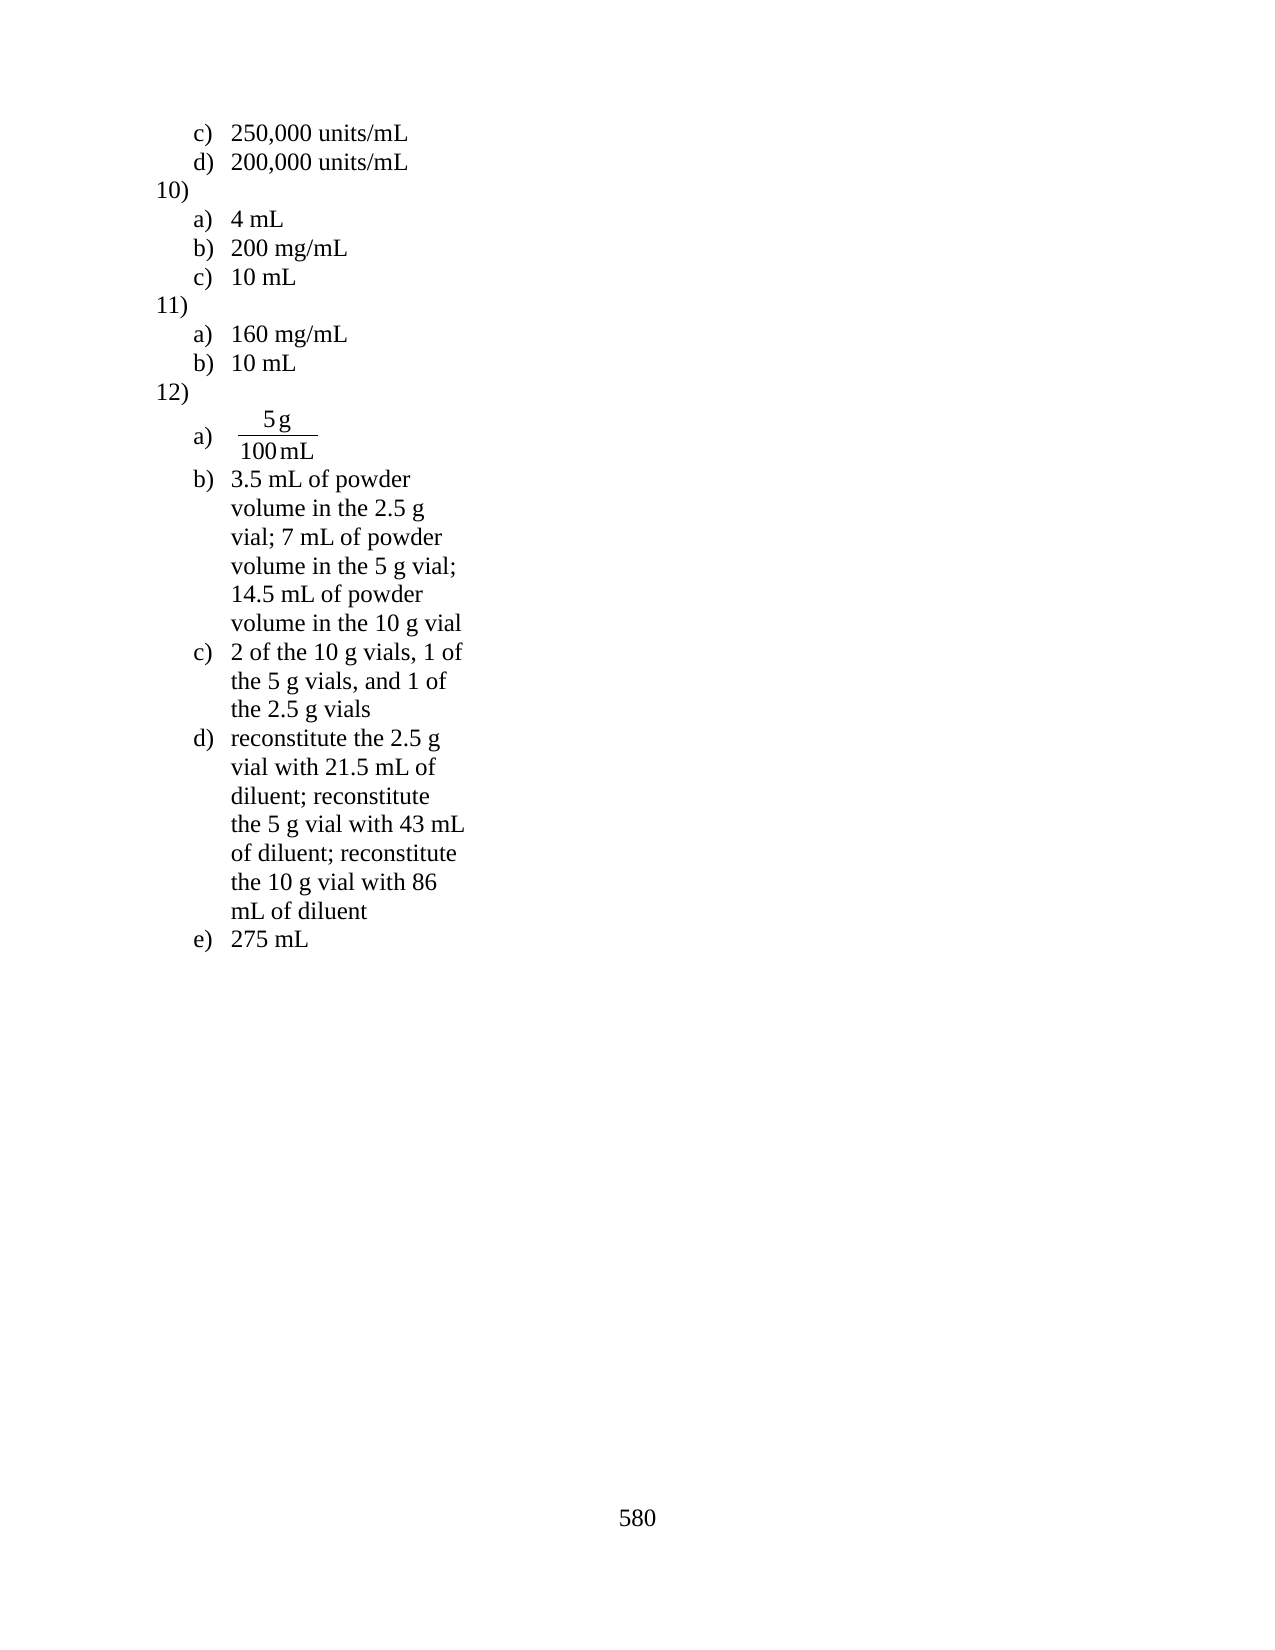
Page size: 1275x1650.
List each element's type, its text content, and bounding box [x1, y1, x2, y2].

list 4 mL [193, 204, 464, 233]
list 200,000 units/mL [193, 147, 464, 176]
list 275 mL [193, 924, 464, 953]
list 200 mg/mL [193, 233, 464, 262]
list 10 mL [193, 262, 464, 291]
list 250,000 units/mL [193, 118, 464, 147]
list reconstitute the 2.5 g vial with 21.5 mL of diluent; reconstitute the 5 g vial with 43 mL of diluent; reconstitute the 10 g vial with 86 mL of diluent [193, 723, 464, 924]
list 3.5 mL of powder volume in the 2.5 g vial; 7 mL of powder volume in the 5 g vial; 14.5 mL of powder volume in the 10 g vial [193, 464, 464, 637]
list 10 mL [193, 348, 464, 377]
list 2 of the 10 g vials, 1 of the 5 g vials, and 1 of the 2.5 g vials [193, 637, 464, 723]
list 160 mg/mL [193, 319, 464, 348]
